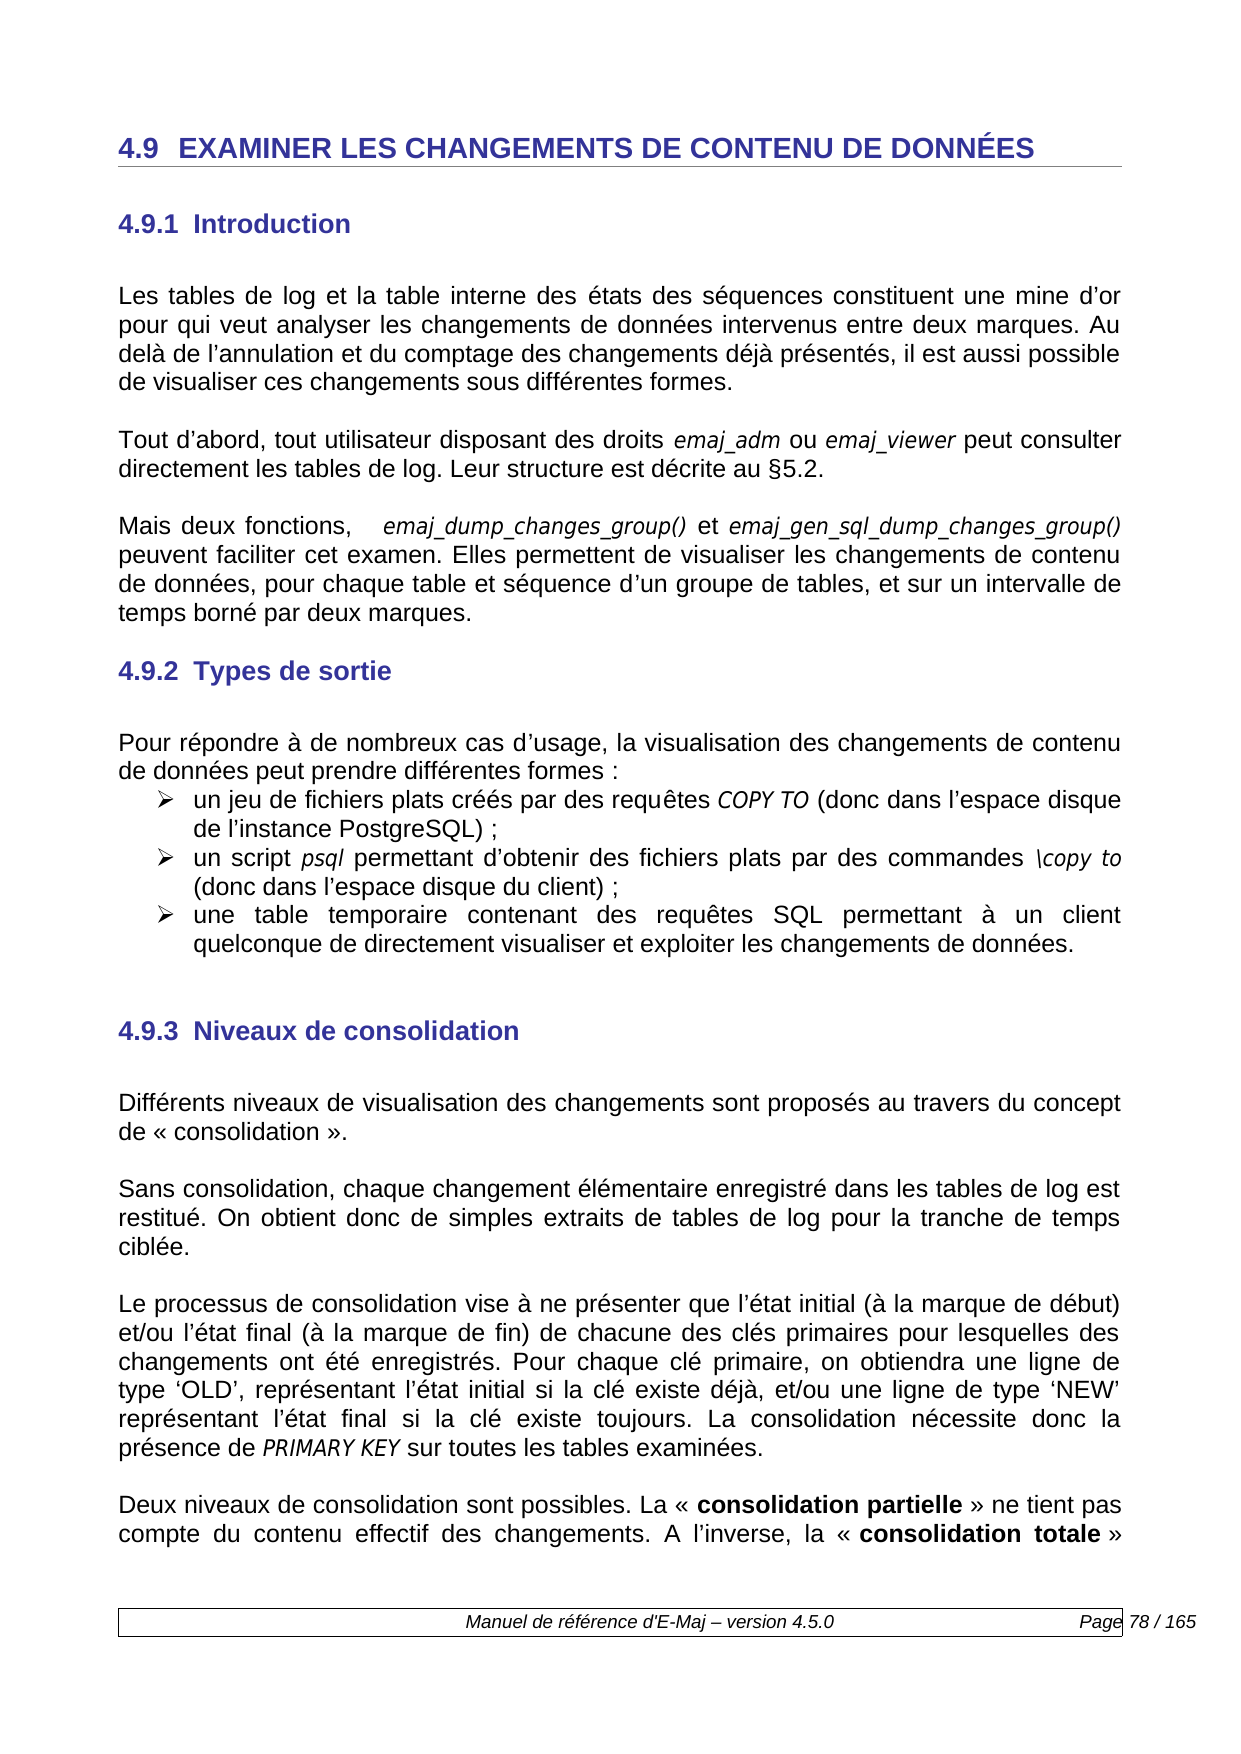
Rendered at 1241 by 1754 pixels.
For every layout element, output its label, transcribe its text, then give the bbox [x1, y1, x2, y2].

subtitle Niveaux de consolidation [118, 1015, 1122, 1047]
subtitle Examiner les changements de contenu de données [118, 131, 1122, 166]
text Le processus de consolidation vise à ne présenter que l’état initial (à la marque de début) et/ou l’état final (à la marque de fin) de chacune des clés primaires pour lesquelles des changements ont été enregistrés. Pour chaque clé primaire, on obtiendra une ligne de type ‘OLD’, représentant l’état initial si la clé existe déjà, et/ou une ligne de type ‘NEW’ représentant l’état final si la clé existe toujours. La consolidation nécessite donc la présence de PRIMARY KEY sur toutes les tables examinées. [118, 1289, 1122, 1462]
text Sans consolidation, chaque changement élémentaire enregistré dans les tables de log est restitué. On obtient donc de simples extraits de tables de log pour la tranche de temps ciblée. [118, 1174, 1122, 1260]
text Tout d’abord, tout utilisateur disposant des droits emaj_adm ou emaj_viewer peut consulter directement les tables de log. Leur structure est décrite au §5.2. [118, 425, 1122, 482]
text Différents niveaux de visualisation des changements sont proposés au travers du concept de « consolidation ». [118, 1088, 1122, 1145]
text Deux niveaux de consolidation sont possibles. La « consolidation partielle » ne tient pas compte du contenu effectif des changements. A l’inverse, la « consolidation totale » [118, 1490, 1122, 1548]
subtitle Introduction [118, 208, 1122, 240]
text Les tables de log et la table interne des états des séquences constituent une mine d’or pour qui veut analyser les changements de données intervenus entre deux marques. Au delà de l’annulation et du comptage des changements déjà présentés, il est aussi possible de visualiser ces changements sous différentes formes. [118, 281, 1122, 396]
list un jeu de fichiers plats créés par des requêtes COPY TO (donc dans l’espace disque de l’instance PostgreSQL) ; [156, 785, 1122, 843]
list un script psql permettant d’obtenir des fichiers plats par des commandes \copy to (donc dans l’espace disque du client) ; [156, 843, 1122, 900]
text Pour répondre à de nombreux cas d’usage, la visualisation des changements de contenu de données peut prendre différentes formes : [118, 727, 1122, 785]
subtitle Types de sortie [118, 655, 1122, 686]
text Mais deux fonctions, emaj_dump_changes_group() et emaj_gen_sql_dump_changes_group() peuvent faciliter cet examen. Elles permettent de visualiser les changements de contenu de données, pour chaque table et séquence d’un groupe de tables, et sur un intervalle de temps borné par deux marques. [118, 511, 1122, 626]
list une table temporaire contenant des requêtes SQL permettant à un client quelconque de directement visualiser et exploiter les changements de données. [156, 900, 1122, 958]
